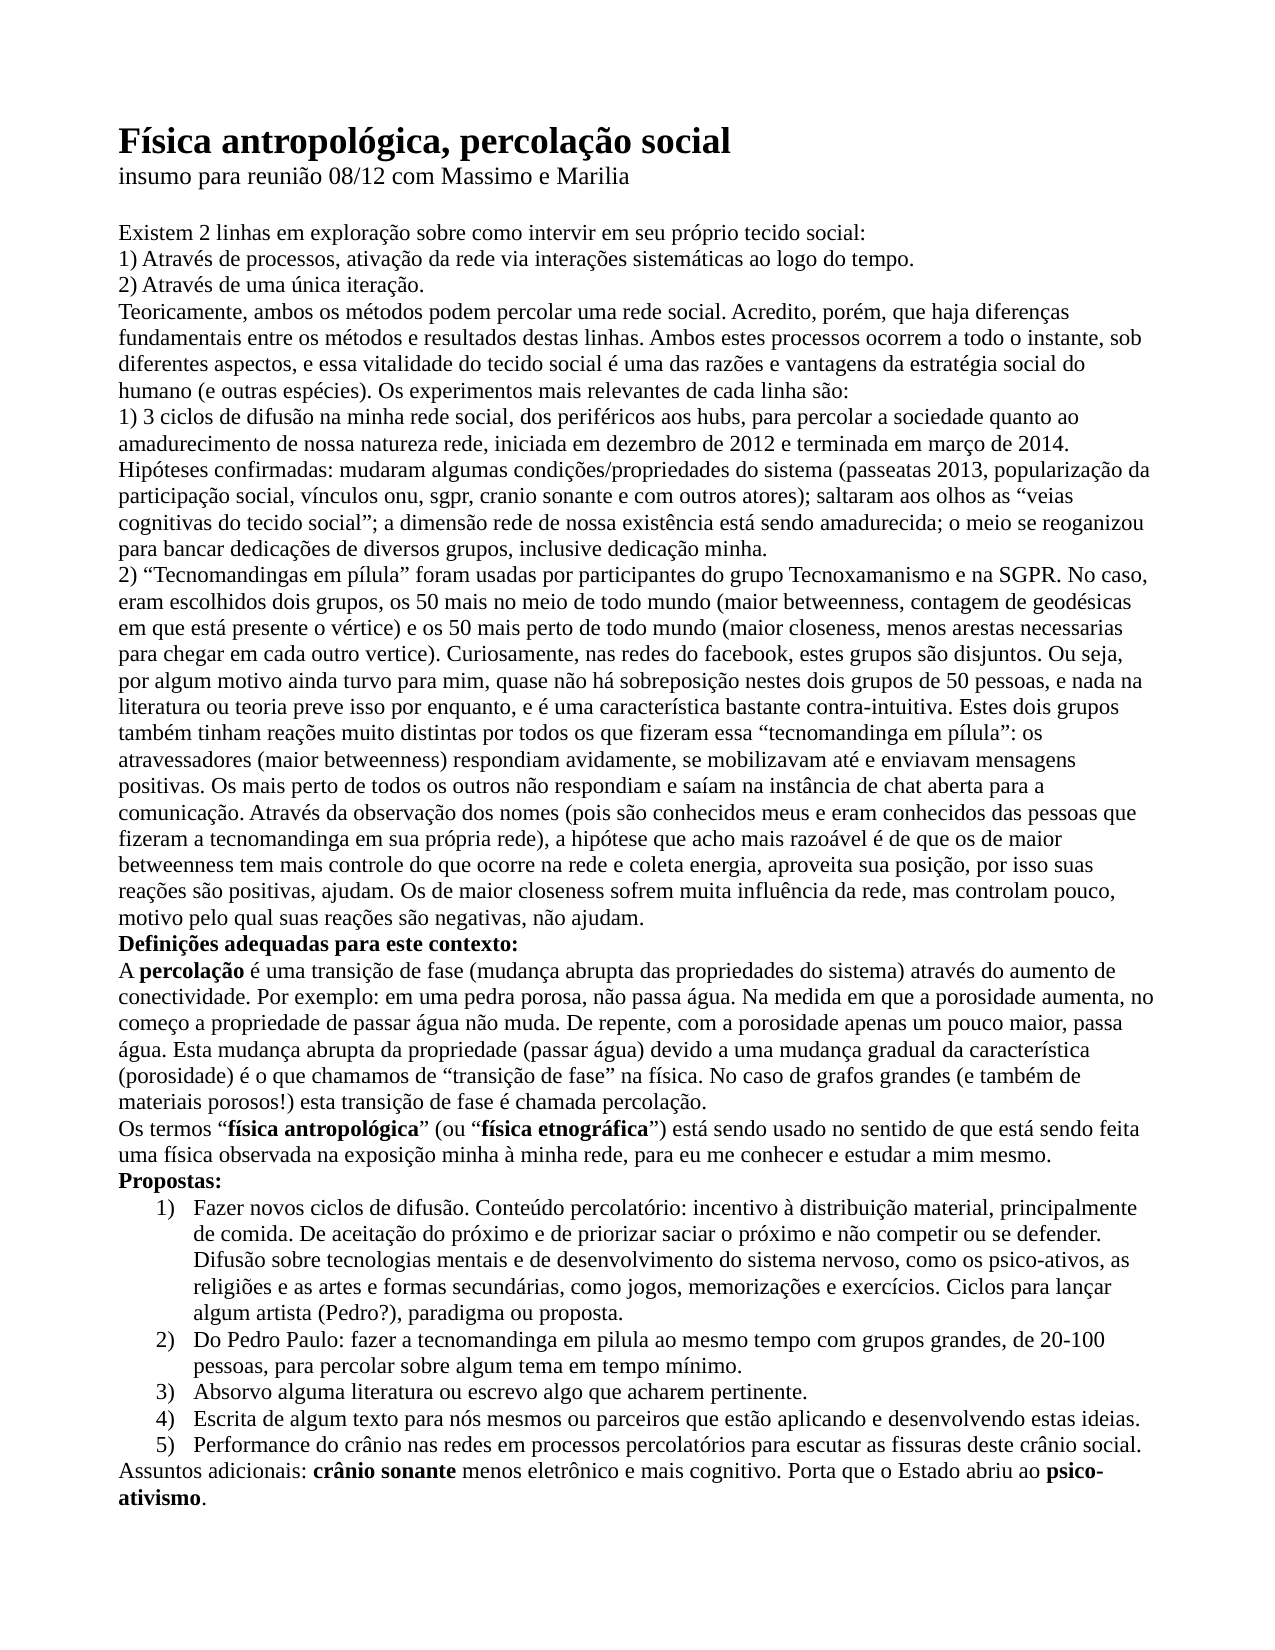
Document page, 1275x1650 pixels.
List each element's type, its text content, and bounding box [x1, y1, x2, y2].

list Fazer novos ciclos de difusão. Conteúdo percolatório: incentivo à distribuição material, principalmente de comida. De aceitação do próximo e de priorizar saciar o próximo e não competir ou se defender. Difusão sobre tecnologias mentais e de desenvolvimento do sistema nervoso, como os psico-ativos, as religiões e as artes e formas secundárias, como jogos, memorizações e exercícios. Ciclos para lançar algum artista (Pedro?), paradigma ou proposta. [156, 1194, 1157, 1326]
text Teoricamente, ambos os métodos podem percolar uma rede social. Acredito, porém, que haja diferenças fundamentais entre os métodos e resultados destas linhas. Ambos estes processos ocorrem a todo o instante, sob diferentes aspectos, e essa vitalidade do tecido social é uma das razões e vantagens da estratégia social do humano (e outras espécies). Os experimentos mais relevantes de cada linha são: [118, 298, 1157, 403]
text Propostas: [118, 1167, 1157, 1194]
text Física antropológica, percolação social [118, 118, 1157, 161]
text Assuntos adicionais: crânio sonante menos eletrônico e mais cognitivo. Porta que o Estado abriu ao psico-ativismo. [118, 1457, 1157, 1510]
list Performance do crânio nas redes em processos percolatórios para escutar as fissuras deste crânio social. [156, 1431, 1157, 1457]
text Os termos “física antropológica” (ou “física etnográfica”) está sendo usado no sentido de que está sendo feita uma física observada na exposição minha à minha rede, para eu me conhecer e estudar a mim mesmo. [118, 1115, 1157, 1167]
text A percolação é uma transição de fase (mudança abrupta das propriedades do sistema) através do aumento de conectividade. Por exemplo: em uma pedra porosa, não passa água. Na medida em que a porosidade aumenta, no começo a propriedade de passar água não muda. De repente, com a porosidade apenas um pouco maior, passa água. Esta mudança abrupta da propriedade (passar água) devido a uma mudança gradual da característica (porosidade) é o que chamamos de “transição de fase” na física. No caso de grafos grandes (e também de materiais porosos!) esta transição de fase é chamada percolação. [118, 957, 1157, 1115]
list Escrita de algum texto para nós mesmos ou parceiros que estão aplicando e desenvolvendo estas ideias. [156, 1405, 1157, 1431]
text Existem 2 linhas em exploração sobre como intervir em seu próprio tecido social: [118, 219, 1157, 245]
text 1) Através de processos, ativação da rede via interações sistemáticas ao logo do tempo. [118, 245, 1157, 271]
text 1) 3 ciclos de difusão na minha rede social, dos periféricos aos hubs, para percolar a sociedade quanto ao amadurecimento de nossa natureza rede, iniciada em dezembro de 2012 e terminada em março de 2014. Hipóteses confirmadas: mudaram algumas condições/propriedades do sistema (passeatas 2013, popularização da participação social, vínculos onu, sgpr, cranio sonante e com outros atores); saltaram aos olhos as “veias cognitivas do tecido social”; a dimensão rede de nossa existência está sendo amadurecida; o meio se reoganizou para bancar dedicações de diversos grupos, inclusive dedicação minha. [118, 403, 1157, 561]
list Do Pedro Paulo: fazer a tecnomandinga em pilula ao mesmo tempo com grupos grandes, de 20-100 pessoas, para percolar sobre algum tema em tempo mínimo. [156, 1326, 1157, 1378]
text insumo para reunião 08/12 com Massimo e Marilia [118, 161, 1157, 190]
text 2) “Tecnomandingas em pílula” foram usadas por participantes do grupo Tecnoxamanismo e na SGPR. No caso, eram escolhidos dois grupos, os 50 mais no meio de todo mundo (maior betweenness, contagem de geodésicas em que está presente o vértice) e os 50 mais perto de todo mundo (maior closeness, menos arestas necessarias para chegar em cada outro vertice). Curiosamente, nas redes do facebook, estes grupos são disjuntos. Ou seja, por algum motivo ainda turvo para mim, quase não há sobreposição nestes dois grupos de 50 pessoas, e nada na literatura ou teoria preve isso por enquanto, e é uma característica bastante contra-intuitiva. Estes dois grupos também tinham reações muito distintas por todos os que fizeram essa “tecnomandinga em pílula”: os atravessadores (maior betweenness) respondiam avidamente, se mobilizavam até e enviavam mensagens positivas. Os mais perto de todos os outros não respondiam e saíam na instância de chat aberta para a comunicação. Através da observação dos nomes (pois são conhecidos meus e eram conhecidos das pessoas que fizeram a tecnomandinga em sua própria rede), a hipótese que acho mais razoável é de que os de maior betweenness tem mais controle do que ocorre na rede e coleta energia, aproveita sua posição, por isso suas reações são positivas, ajudam. Os de maior closeness sofrem muita influência da rede, mas controlam pouco, motivo pelo qual suas reações são negativas, não ajudam. [118, 561, 1157, 930]
text 2) Através de uma única iteração. [118, 271, 1157, 298]
list Absorvo alguma literatura ou escrevo algo que acharem pertinente. [156, 1378, 1157, 1405]
text Definições adequadas para este contexto: [118, 930, 1157, 957]
